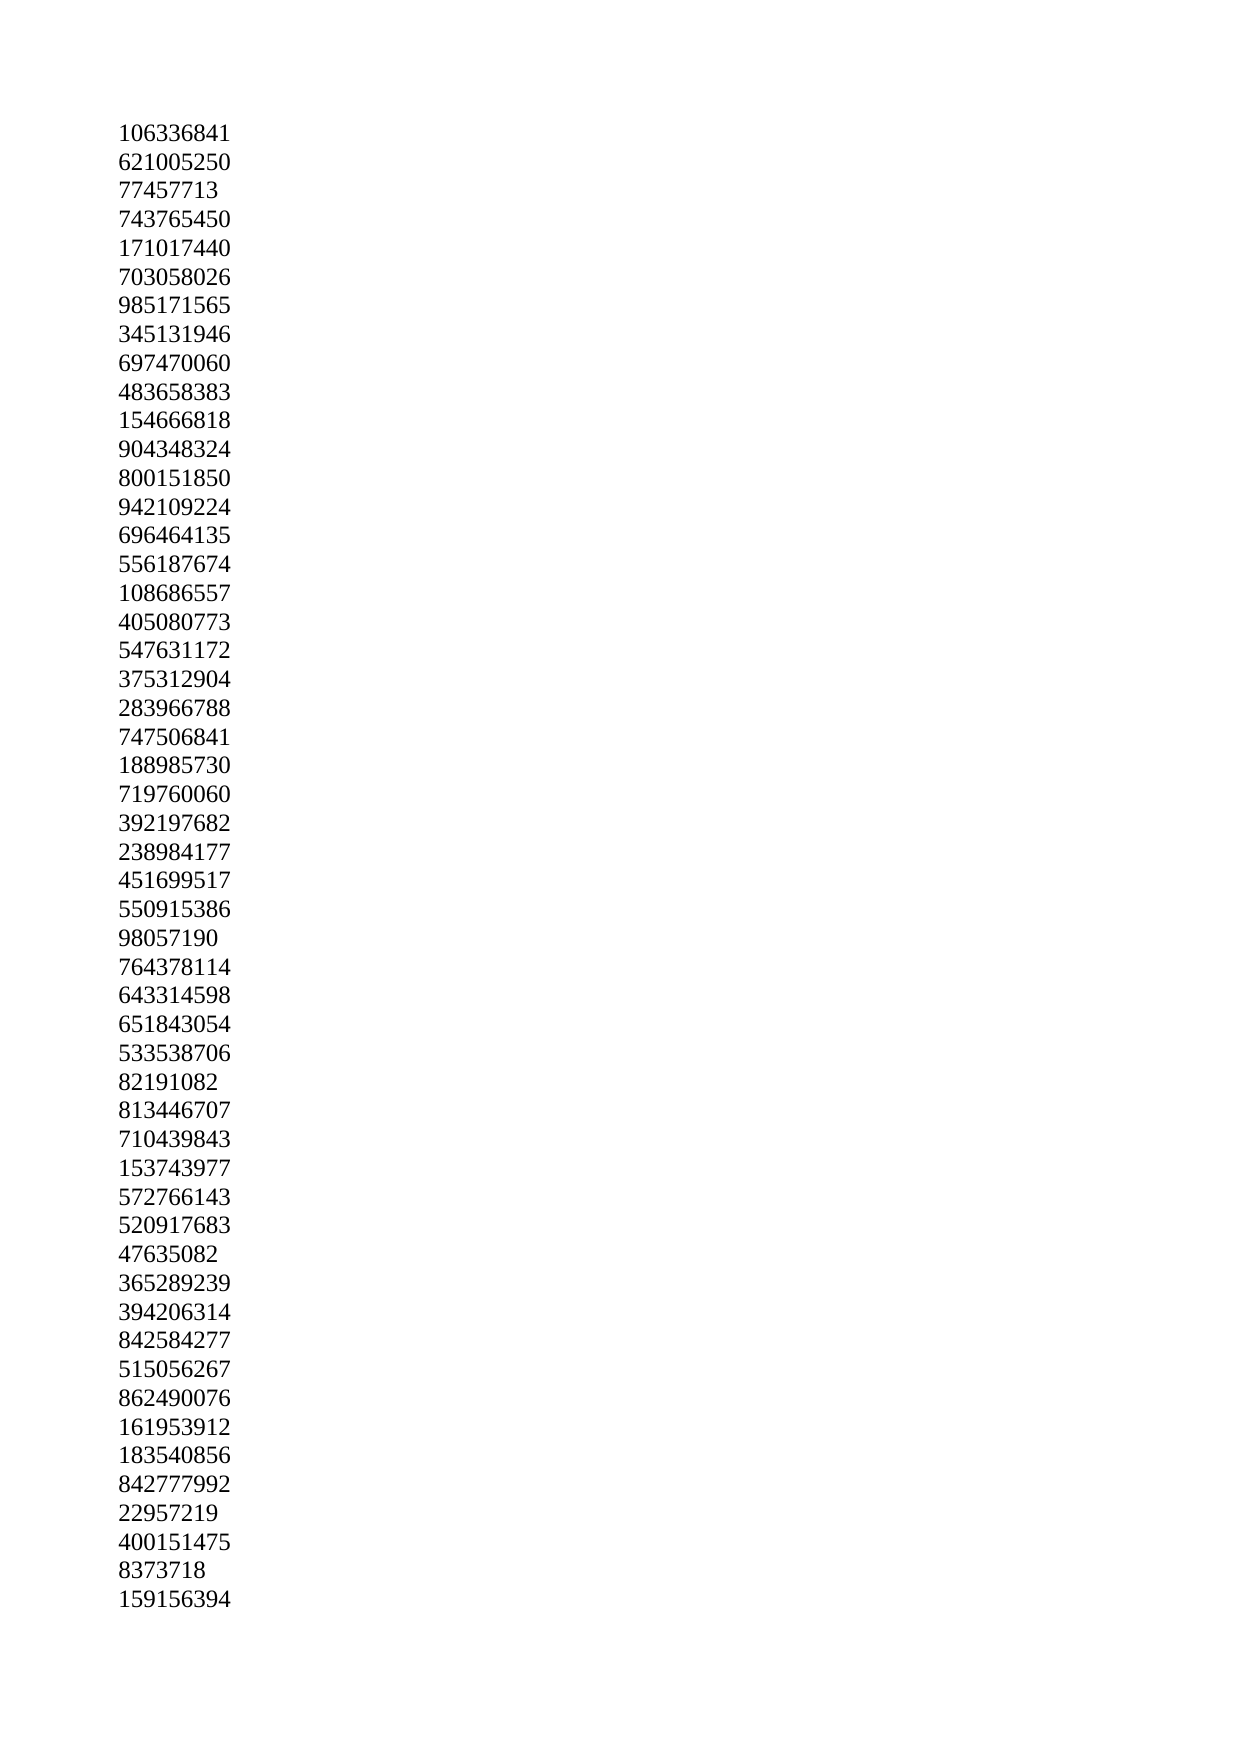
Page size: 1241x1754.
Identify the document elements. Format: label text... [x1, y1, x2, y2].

table_cell 47635082 [118, 1239, 1122, 1268]
table_cell 813446707 [118, 1096, 1122, 1124]
table_cell 747506841 [118, 722, 1122, 751]
table_cell 904348324 [118, 434, 1122, 463]
table_cell 283966788 [118, 693, 1122, 722]
table_cell 703058026 [118, 262, 1122, 291]
table_cell 159156394 [118, 1584, 1122, 1613]
table_cell 171017440 [118, 233, 1122, 262]
table_cell 710439843 [118, 1124, 1122, 1153]
table_cell 108686557 [118, 578, 1122, 607]
table_cell 643314598 [118, 981, 1122, 1009]
table_cell 515056267 [118, 1354, 1122, 1383]
table_cell 547631172 [118, 636, 1122, 664]
table_cell 556187674 [118, 549, 1122, 578]
table_cell 520917683 [118, 1211, 1122, 1239]
table_cell 8373718 [118, 1556, 1122, 1584]
table_cell 550915386 [118, 894, 1122, 923]
table_cell 842777992 [118, 1469, 1122, 1498]
table_cell 862490076 [118, 1383, 1122, 1412]
table_cell 106336841 [118, 118, 1122, 147]
table_cell 365289239 [118, 1268, 1122, 1297]
table_cell 651843054 [118, 1009, 1122, 1038]
table_cell 77457713 [118, 176, 1122, 204]
table_cell 621005250 [118, 147, 1122, 176]
table_cell 154666818 [118, 406, 1122, 434]
table_cell 697470060 [118, 348, 1122, 377]
table_cell 98057190 [118, 923, 1122, 952]
table_cell 451699517 [118, 866, 1122, 894]
table_cell 161953912 [118, 1412, 1122, 1441]
table_cell 743765450 [118, 204, 1122, 233]
table_cell 400151475 [118, 1527, 1122, 1556]
table_cell 375312904 [118, 664, 1122, 693]
table_cell 238984177 [118, 837, 1122, 866]
table_cell 942109224 [118, 492, 1122, 521]
table_cell 842584277 [118, 1326, 1122, 1354]
table_cell 764378114 [118, 952, 1122, 981]
table_cell 394206314 [118, 1297, 1122, 1326]
table_cell 483658383 [118, 377, 1122, 406]
table_cell 82191082 [118, 1067, 1122, 1096]
table_cell 345131946 [118, 319, 1122, 348]
table_cell 405080773 [118, 607, 1122, 636]
table_cell 188985730 [118, 751, 1122, 779]
table_cell 183540856 [118, 1441, 1122, 1469]
table_cell 153743977 [118, 1153, 1122, 1182]
table_cell 985171565 [118, 291, 1122, 319]
table_cell 572766143 [118, 1182, 1122, 1211]
table_cell 696464135 [118, 521, 1122, 549]
table_cell 392197682 [118, 808, 1122, 837]
table_cell 719760060 [118, 779, 1122, 808]
table_cell 22957219 [118, 1498, 1122, 1527]
table_cell 533538706 [118, 1038, 1122, 1067]
table_cell 800151850 [118, 463, 1122, 492]
